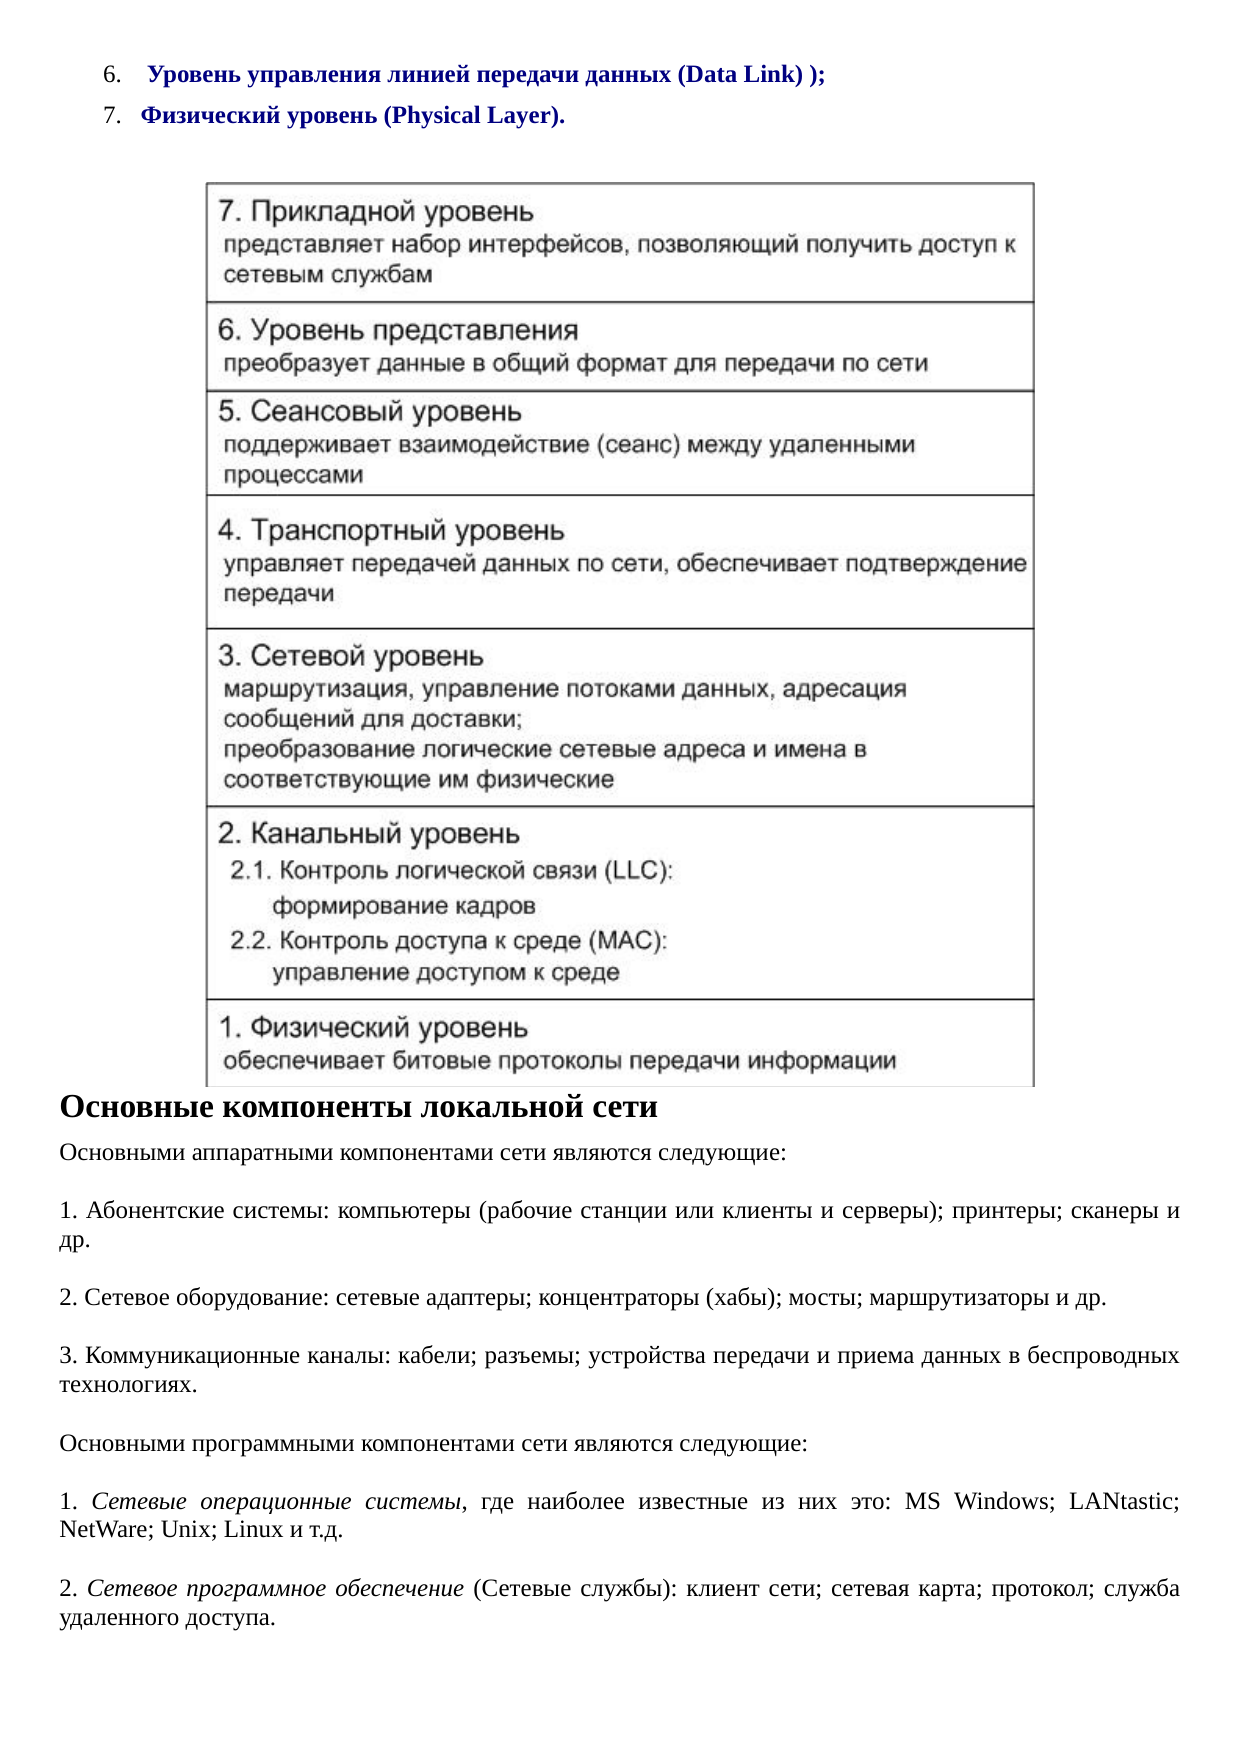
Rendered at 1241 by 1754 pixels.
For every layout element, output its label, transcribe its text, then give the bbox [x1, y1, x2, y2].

text 1. Сетевые операционные системы, где наиболее известные из них это: MS Windows; LANtastic; NetWare; Unix; Linux и т.д. [59, 1486, 1181, 1543]
text Основными программными компонентами сети являются следующие: [59, 1428, 1181, 1456]
text 3. Коммуникационные каналы: кабели; разъемы; устройства передачи и приема данных в беспроводных технологиях. [59, 1341, 1181, 1398]
text 2. Сетевое оборудование: сетевые адаптеры; концентраторы (хабы); мосты; маршрутизаторы и др. [59, 1282, 1181, 1311]
text 1. Абонентские системы: компьютеры (рабочие станции или клиенты и серверы); принтеры; сканеры и др. [59, 1195, 1181, 1253]
list Физический уровень (Physical Layer). [103, 100, 1181, 129]
text 2. Сетевое программное обеспечение (Сетевые службы): клиент сети; сетевая карта; протокол; служба удаленного доступа. [59, 1573, 1181, 1630]
text Основными аппаратными компонентами сети являются следующие: [59, 1137, 1181, 1166]
subtitle Основные компоненты локальной сети [59, 249, 1181, 1125]
list Уровень управления линией передачи данных (Data Link) ); [103, 59, 1181, 88]
